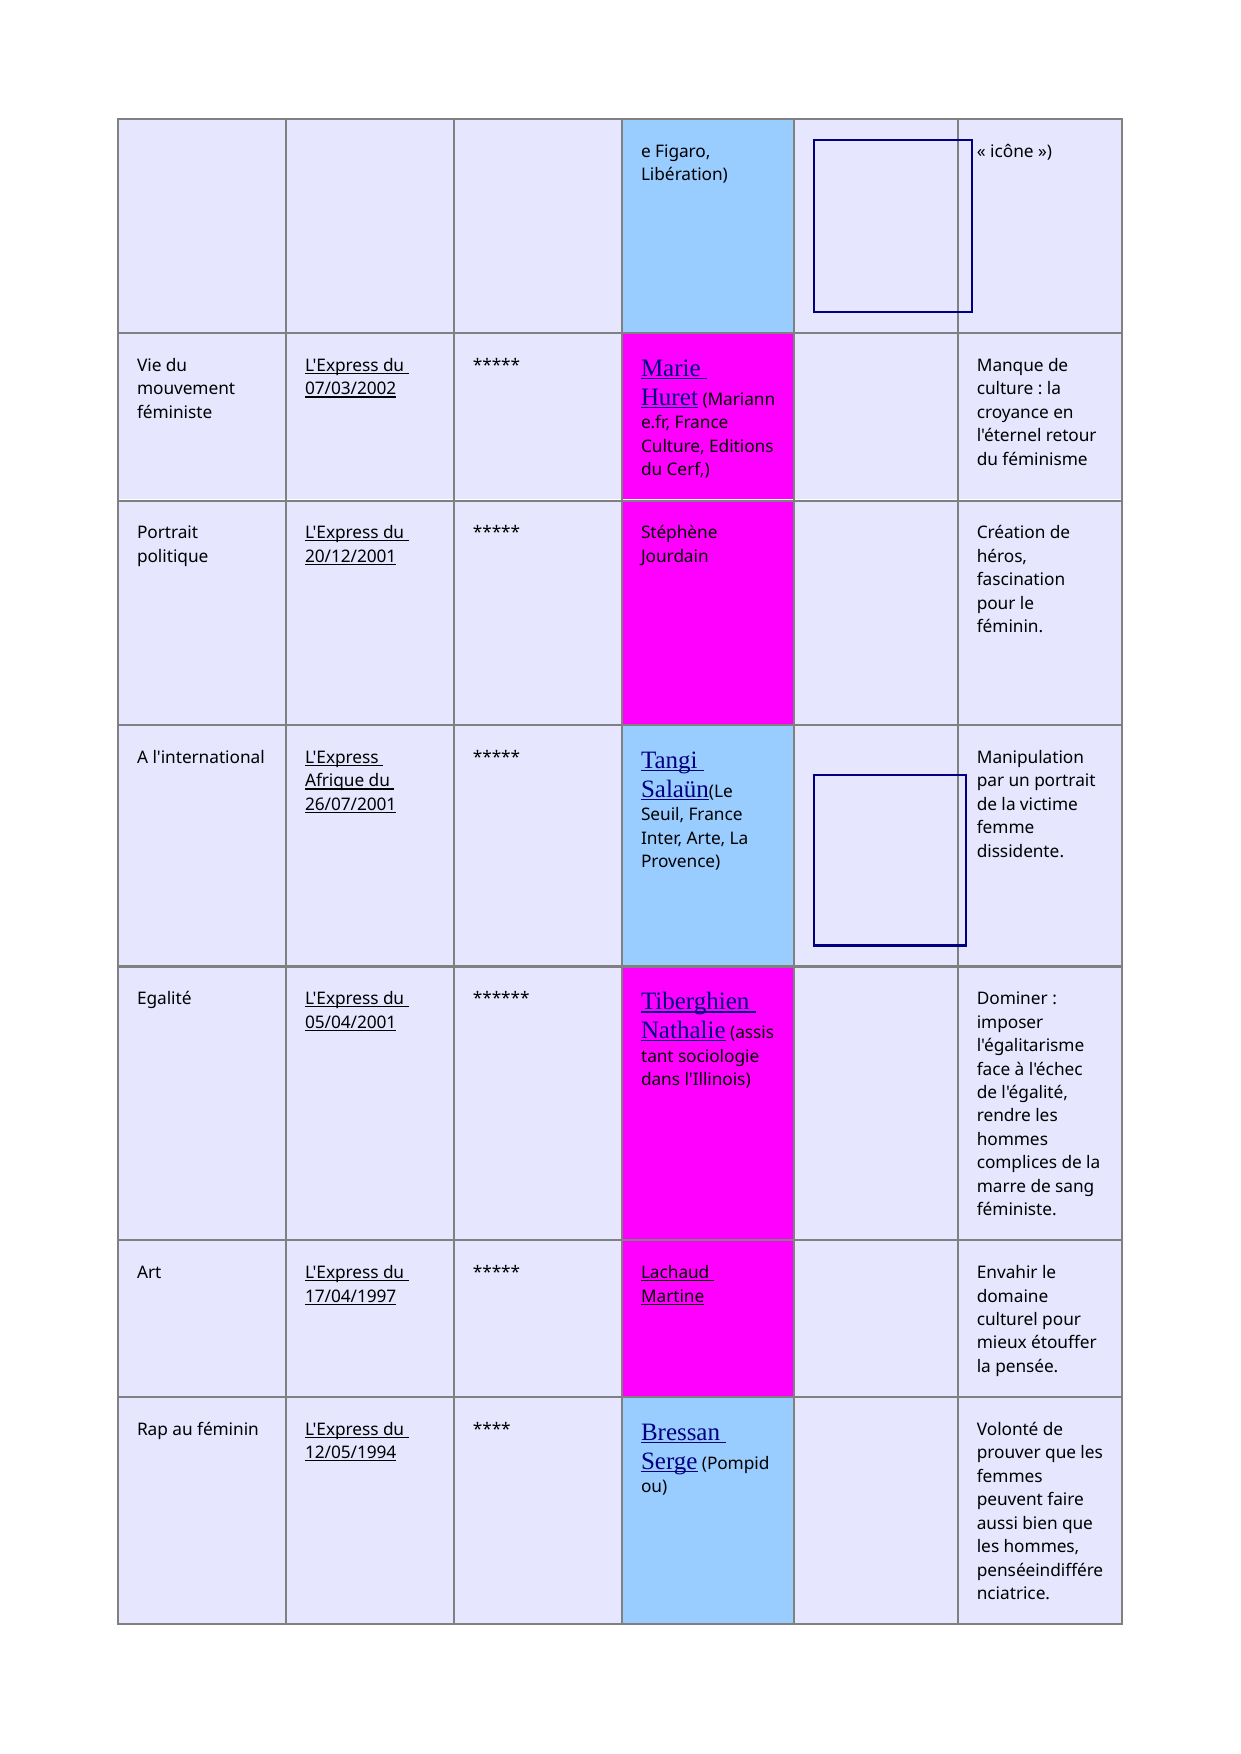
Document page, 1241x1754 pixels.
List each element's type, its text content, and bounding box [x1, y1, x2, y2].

table_cell Rap au féminin [119, 1398, 285, 1623]
table_cell ***** [455, 726, 621, 965]
table_cell L'Express du 07/03/2002 [287, 334, 453, 499]
table_cell Manque de culture : la croyance en l'éternel retour du féminisme [959, 334, 1121, 499]
table_cell Tiberghien Nathalie (assistant sociologie dans l'Illinois) [623, 968, 793, 1239]
table_cell [795, 120, 957, 332]
table_cell [119, 120, 285, 332]
table_cell [795, 1241, 957, 1396]
table_cell [815, 776, 957, 944]
table_cell [795, 334, 957, 499]
table_cell L'Express du 17/04/1997 [287, 1241, 453, 1396]
table_cell Portrait politique [119, 502, 285, 724]
table_cell « icône ») [959, 120, 1121, 332]
table_cell Envahir le domaine culturel pour mieux étouffer la pensée. [959, 1241, 1121, 1396]
table_cell Dominer : imposer l'égalitarisme face à l'échec de l'égalité, rendre les hommes complices de la marre de sang féministe. [959, 968, 1121, 1239]
table_cell [287, 120, 453, 332]
table_cell Egalité [119, 968, 285, 1239]
table_cell Volonté de prouver que les femmes peuvent faire aussi bien que les hommes, penséeindifférenciatrice. [959, 1398, 1121, 1623]
table_cell Marie Huret (Marianne.fr, France Culture, Editions du Cerf,) [623, 334, 793, 499]
table_cell [455, 120, 621, 332]
table_cell Tangi Salaün(Le Seuil, France Inter, Arte, La Provence) [623, 726, 793, 965]
table_cell Bressan Serge (Pompidou) [623, 1398, 793, 1623]
table_cell Manipulation par un portrait de la victime femme dissidente. [959, 726, 1121, 965]
table_cell [795, 1398, 957, 1623]
table_cell [795, 726, 957, 965]
table_cell [795, 968, 957, 1239]
table_cell **** [455, 1398, 621, 1623]
table_cell ****** [455, 968, 621, 1239]
table_cell L'Express du 05/04/2001 [287, 968, 453, 1239]
table_cell Création de héros, fascination pour le féminin. [959, 502, 1121, 724]
table_cell L'Express du 12/05/1994 [287, 1398, 453, 1623]
table_cell ***** [455, 502, 621, 724]
table_cell e Figaro, Libération) [623, 120, 793, 332]
table_cell Stéphène Jourdain [623, 502, 793, 724]
table_cell ***** [455, 1241, 621, 1396]
table_cell [815, 141, 957, 311]
table_cell L'Express du 20/12/2001 [287, 502, 453, 724]
table_cell L'Express Afrique du 26/07/2001 [287, 726, 453, 965]
table_cell [795, 502, 957, 724]
table_cell ***** [455, 334, 621, 499]
table_cell Art [119, 1241, 285, 1396]
table_cell Lachaud Martine [623, 1241, 793, 1396]
table_cell A l'international [119, 726, 285, 965]
table_cell Vie du mouvement féministe [119, 334, 285, 499]
